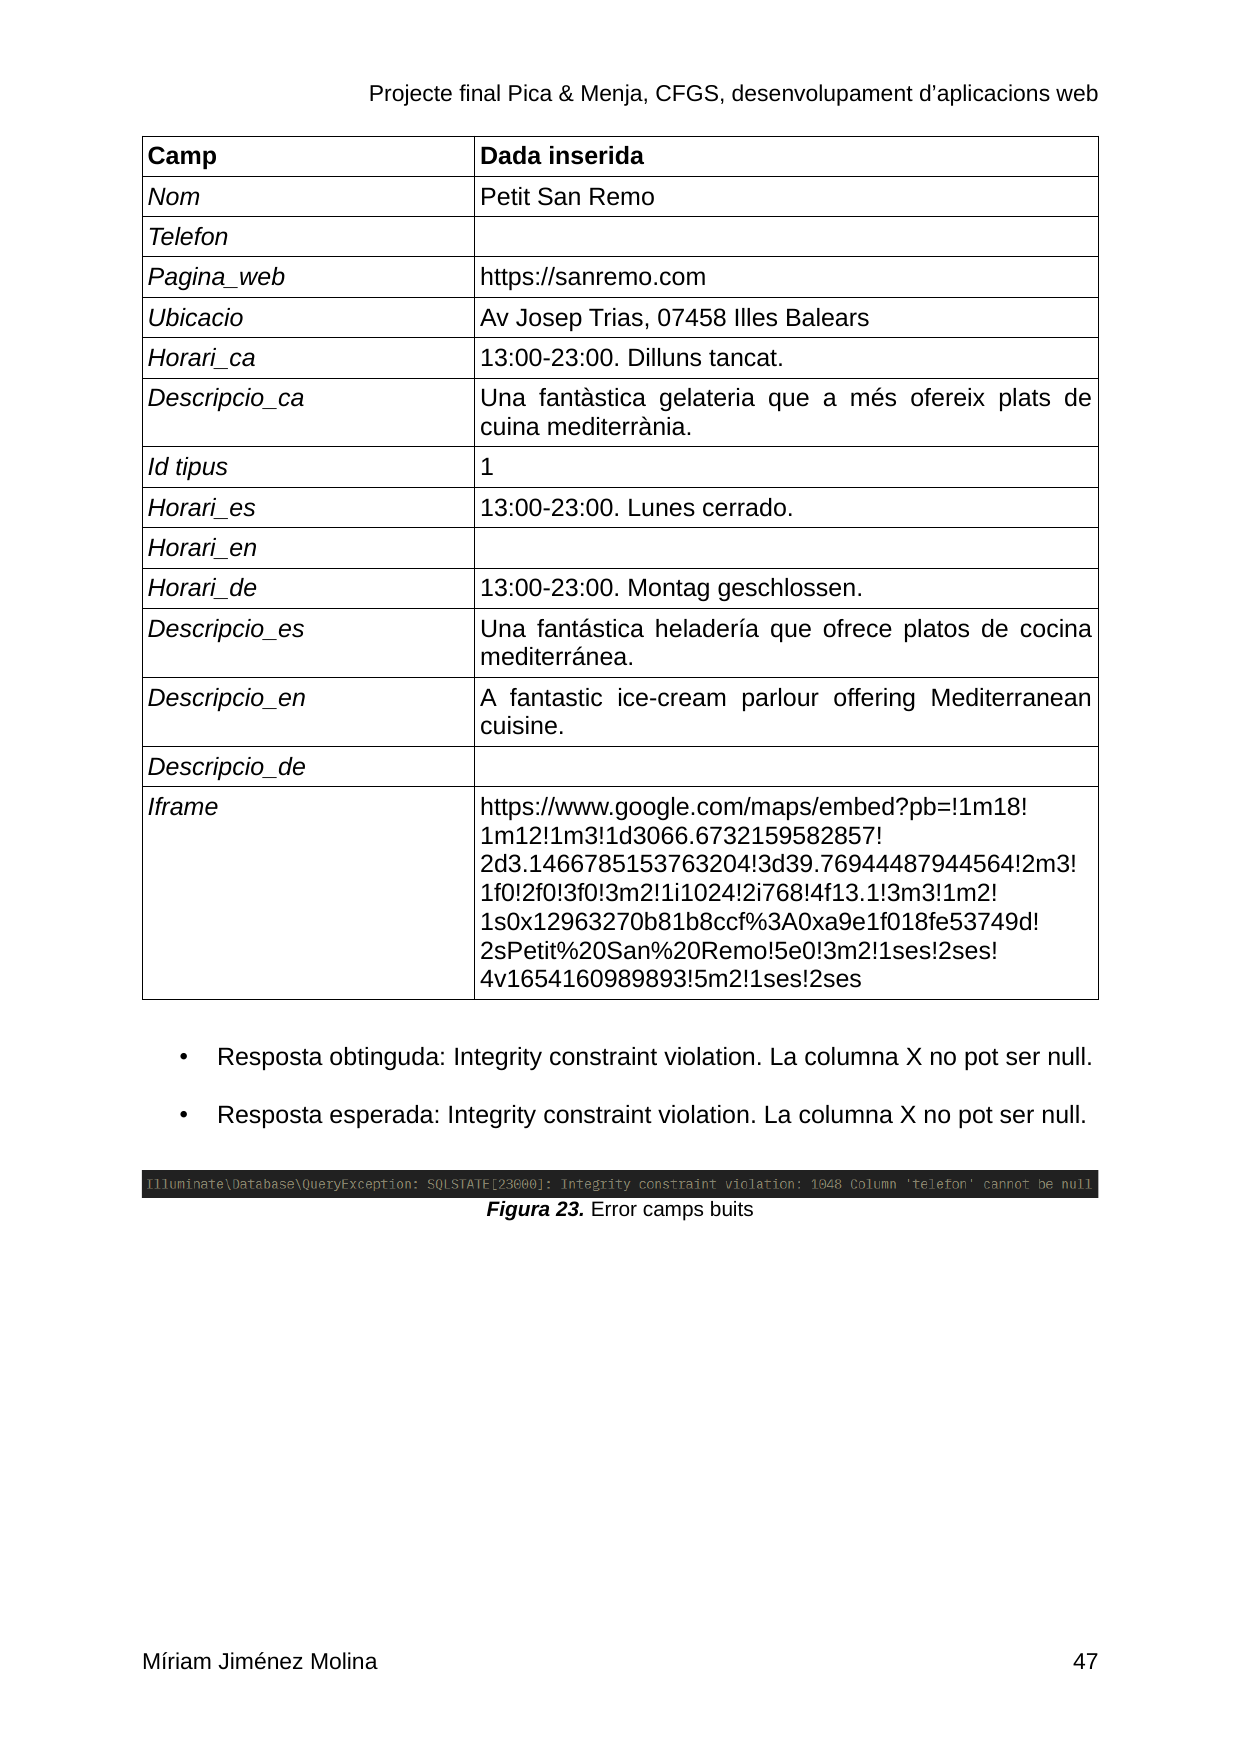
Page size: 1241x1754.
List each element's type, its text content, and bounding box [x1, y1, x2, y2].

table_cell Telefon [143, 217, 474, 256]
table_header Camp [143, 137, 474, 176]
table_cell 13:00-23:00. Dilluns tancat. [475, 338, 1098, 377]
table_cell Id tipus [143, 447, 474, 487]
table_cell Petit San Remo [475, 177, 1098, 216]
table_cell Descripcio_de [143, 747, 474, 786]
table_cell A fantastic ice-cream parlour offering Mediterranean cuisine. [475, 678, 1098, 746]
table_cell 13:00-23:00. Montag geschlossen. [475, 569, 1098, 608]
table_cell Descripcio_ca [143, 379, 474, 446]
table_cell Iframe [143, 787, 474, 999]
table_cell Descripcio_es [143, 609, 474, 677]
picture [141, 1170, 1099, 1198]
table_cell Av Josep Trias, 07458 Illes Balears [475, 298, 1098, 337]
table_cell Horari_ca [143, 338, 474, 377]
subtitle Resposta obtinguda: Integrity constraint violation. La columna X no pot ser null. [179, 1042, 1098, 1071]
table_cell Una fantástica heladería que ofrece platos de cocina mediterránea. [475, 609, 1098, 677]
table_cell 13:00-23:00. Lunes cerrado. [475, 488, 1098, 527]
table_cell Ubicacio [143, 298, 474, 337]
table_header Dada inserida [475, 137, 1098, 176]
table_cell Pagina_web [143, 257, 474, 297]
table_cell 1 [475, 447, 1098, 487]
table_cell https://www.google.com/maps/embed?pb=!1m18!1m12!1m3!1d3066.6732159582857!2d3.1466785153763204!3d39.76944487944564!2m3!1f0!2f0!3f0!3m2!1i1024!2i768!4f13.1!3m3!1m2!1s0x12963270b81b8ccf%3A0xa9e1f018fe53749d!2sPetit%20San%20Remo!5e0!3m2!1ses!2ses!4v1654160989893!5m2!1ses!2ses [475, 787, 1098, 999]
table_cell Horari_de [143, 569, 474, 608]
table_cell [475, 747, 1098, 786]
table_cell [475, 528, 1098, 567]
table_cell Horari_en [143, 528, 474, 567]
subtitle Resposta esperada: Integrity constraint violation. La columna X no pot ser null. [179, 1100, 1098, 1129]
text Figura 23. Error camps buits [118, 1170, 1122, 1221]
table_cell Una fantàstica gelateria que a més ofereix plats de cuina mediterrània. [475, 379, 1098, 446]
table_cell [475, 217, 1098, 256]
table_cell Nom [143, 177, 474, 216]
table_cell https://sanremo.com [475, 257, 1098, 297]
table_cell Descripcio_en [143, 678, 474, 746]
table_cell Horari_es [143, 488, 474, 527]
